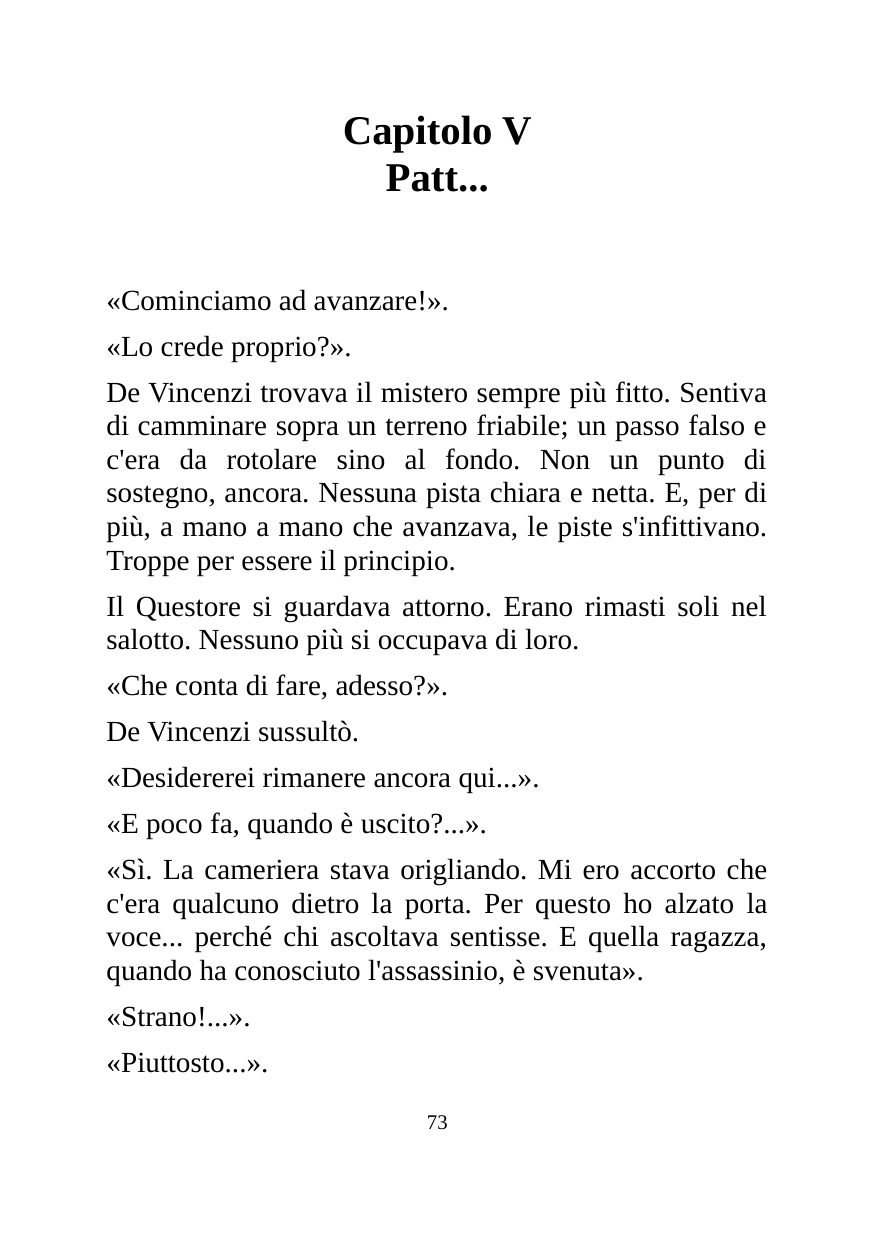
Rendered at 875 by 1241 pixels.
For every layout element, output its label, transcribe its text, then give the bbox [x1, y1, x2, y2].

text «E poco fa, quando è uscito?...». [106, 806, 768, 840]
text Il Questore si guardava attorno. Erano rimasti soli nel salotto. Nessuno più si occupava di loro. [106, 589, 768, 656]
subtitle Capitolo V Patt... [106, 106, 768, 200]
text «Strano!...». [106, 999, 768, 1033]
text De Vincenzi sussultò. [106, 714, 768, 748]
text De Vincenzi trovava il mistero sempre più fitto. Sentiva di camminare sopra un terreno friabile; un passo falso e c'era da rotolare sino al fondo. Non un punto di sostegno, ancora. Nessuna pista chiara e netta. E, per di più, a mano a mano che avanzava, le piste s'infittivano. Troppe per essere il principio. [106, 375, 768, 576]
text «Sì. La cameriera stava origliando. Mi ero accorto che c'era qualcuno dietro la porta. Per questo ho alzato la voce... perché chi ascoltava sentisse. E quella ragazza, quando ha conosciuto l'assassinio, è svenuta». [106, 852, 768, 987]
text «Piuttosto...». [106, 1045, 768, 1079]
text «Desidererei rimanere ancora qui...». [106, 760, 768, 794]
text «Cominciamo ad avanzare!». [106, 283, 768, 316]
text «Lo crede proprio?». [106, 329, 768, 362]
text «Che conta di fare, adesso?». [106, 668, 768, 702]
